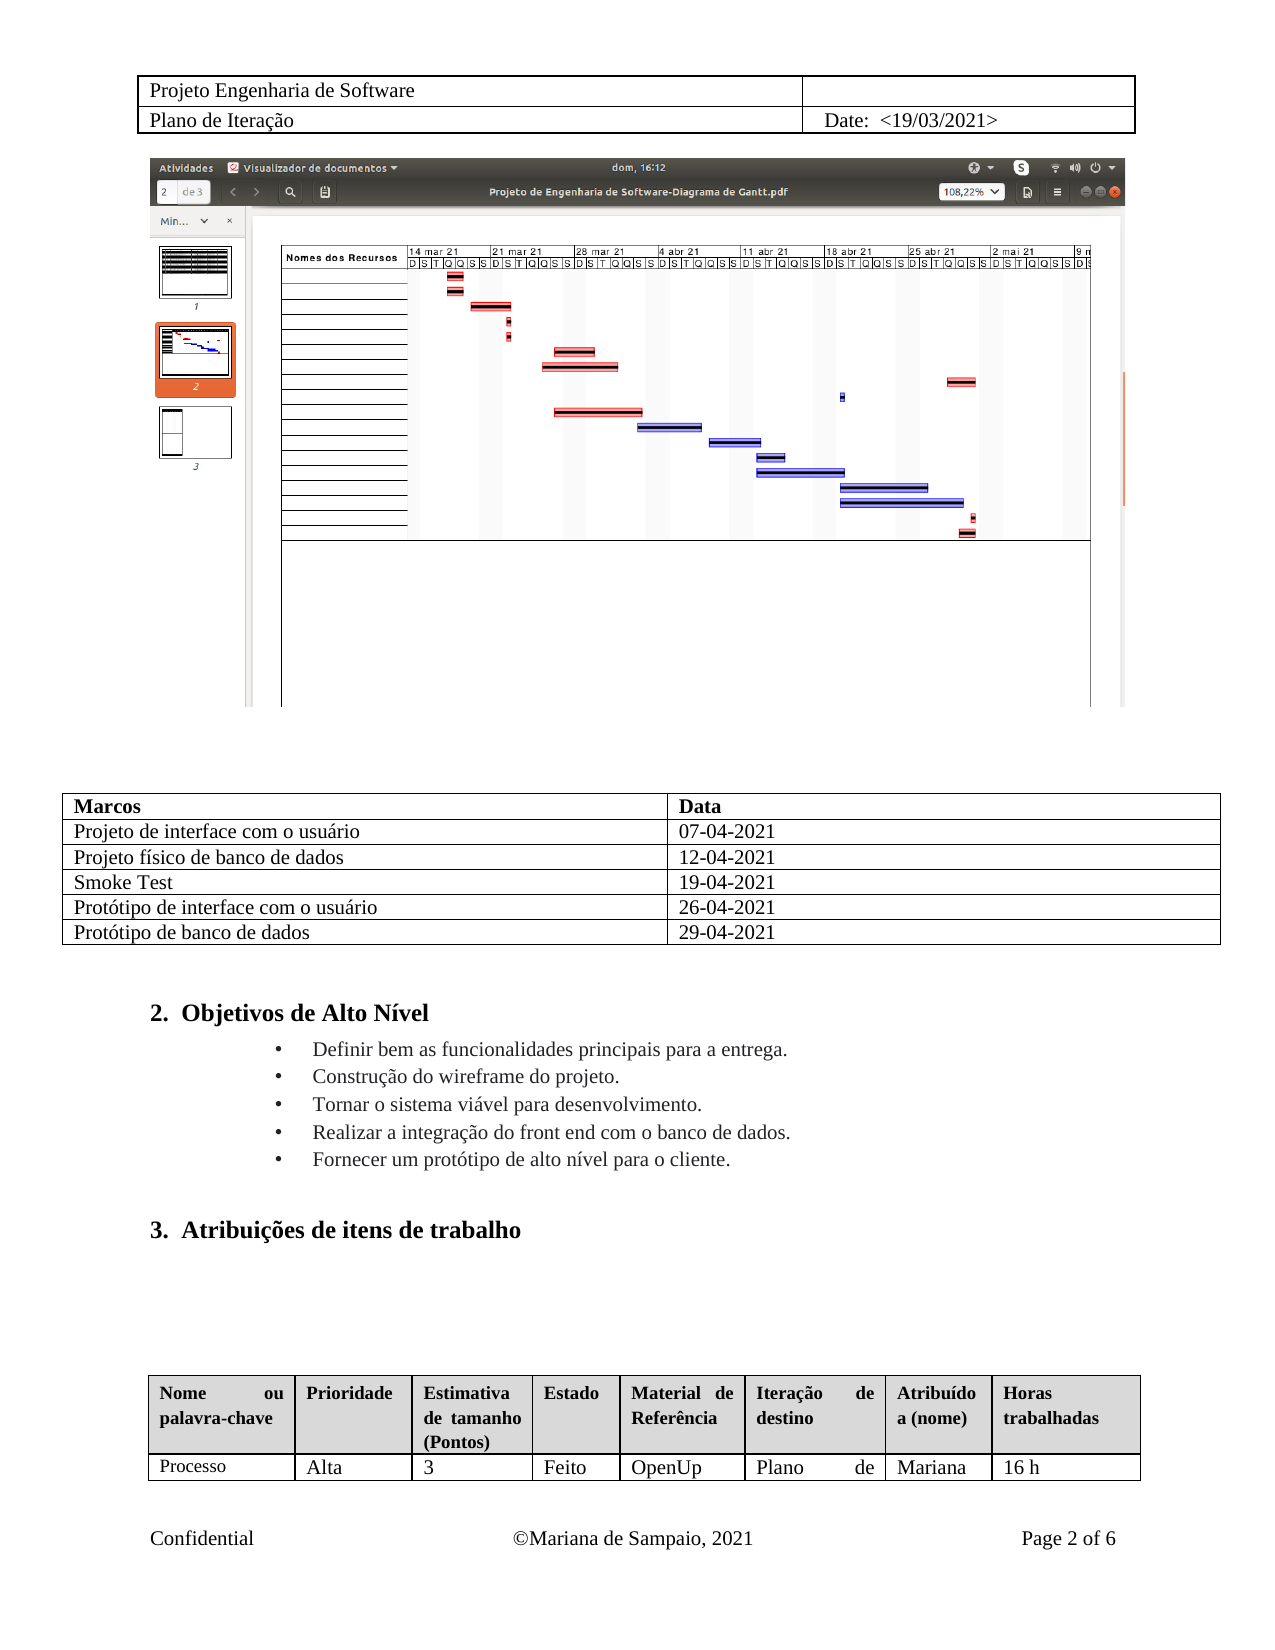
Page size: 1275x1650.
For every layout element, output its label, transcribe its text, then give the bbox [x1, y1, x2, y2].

table_header Prioridade [296, 1376, 411, 1453]
table_cell OpenUp [621, 1455, 744, 1479]
table_cell 19-04-2021 [668, 870, 1220, 894]
table_cell Projeto de interface com o usuário [63, 820, 667, 843]
list Fornecer um protótipo de alto nível para o cliente. [275, 1147, 1125, 1171]
table_header Estimativa de tamanho (Pontos) [413, 1376, 532, 1453]
table_cell 12-04-2021 [668, 845, 1220, 869]
table_header Data [668, 794, 1220, 818]
table_header Iteração de destino [746, 1376, 885, 1453]
table_header Horas trabalhadas [993, 1376, 1140, 1453]
table_cell 3 [413, 1455, 532, 1479]
list Realizar a integração do front end com o banco de dados. [275, 1120, 1125, 1144]
table_cell Protótipo de interface com o usuário [63, 895, 667, 919]
table_header Marcos [63, 794, 667, 818]
table_cell Processo [149, 1455, 294, 1479]
list Tornar o sistema viável para desenvolvimento. [275, 1092, 1125, 1116]
table_cell Plano de [746, 1455, 885, 1479]
table_cell Mariana [886, 1455, 991, 1479]
list Construção do wireframe do projeto. [275, 1064, 1125, 1088]
table_cell 16 h [993, 1455, 1140, 1479]
table_header Atribuído a (nome) [886, 1376, 991, 1453]
subtitle 3. Atribuições de itens de trabalho [150, 1215, 1125, 1244]
table_cell 07-04-2021 [668, 820, 1220, 843]
list Definir bem as funcionalidades principais para a entrega. [275, 1037, 1125, 1061]
table_header Material de Referência [621, 1376, 744, 1453]
table_cell Protótipo de banco de dados [63, 920, 667, 944]
table_cell 26-04-2021 [668, 895, 1220, 919]
table_cell Projeto físico de banco de dados [63, 845, 667, 869]
table_header Nome ou palavra-chave [149, 1376, 294, 1453]
table_cell 29-04-2021 [668, 920, 1220, 944]
table_cell Smoke Test [63, 870, 667, 894]
table_cell Feito [533, 1455, 619, 1479]
table_cell Alta [296, 1455, 411, 1479]
table_header Estado [533, 1376, 619, 1453]
subtitle 2. Objetivos de Alto Nível [150, 998, 1125, 1026]
picture [150, 158, 1125, 707]
